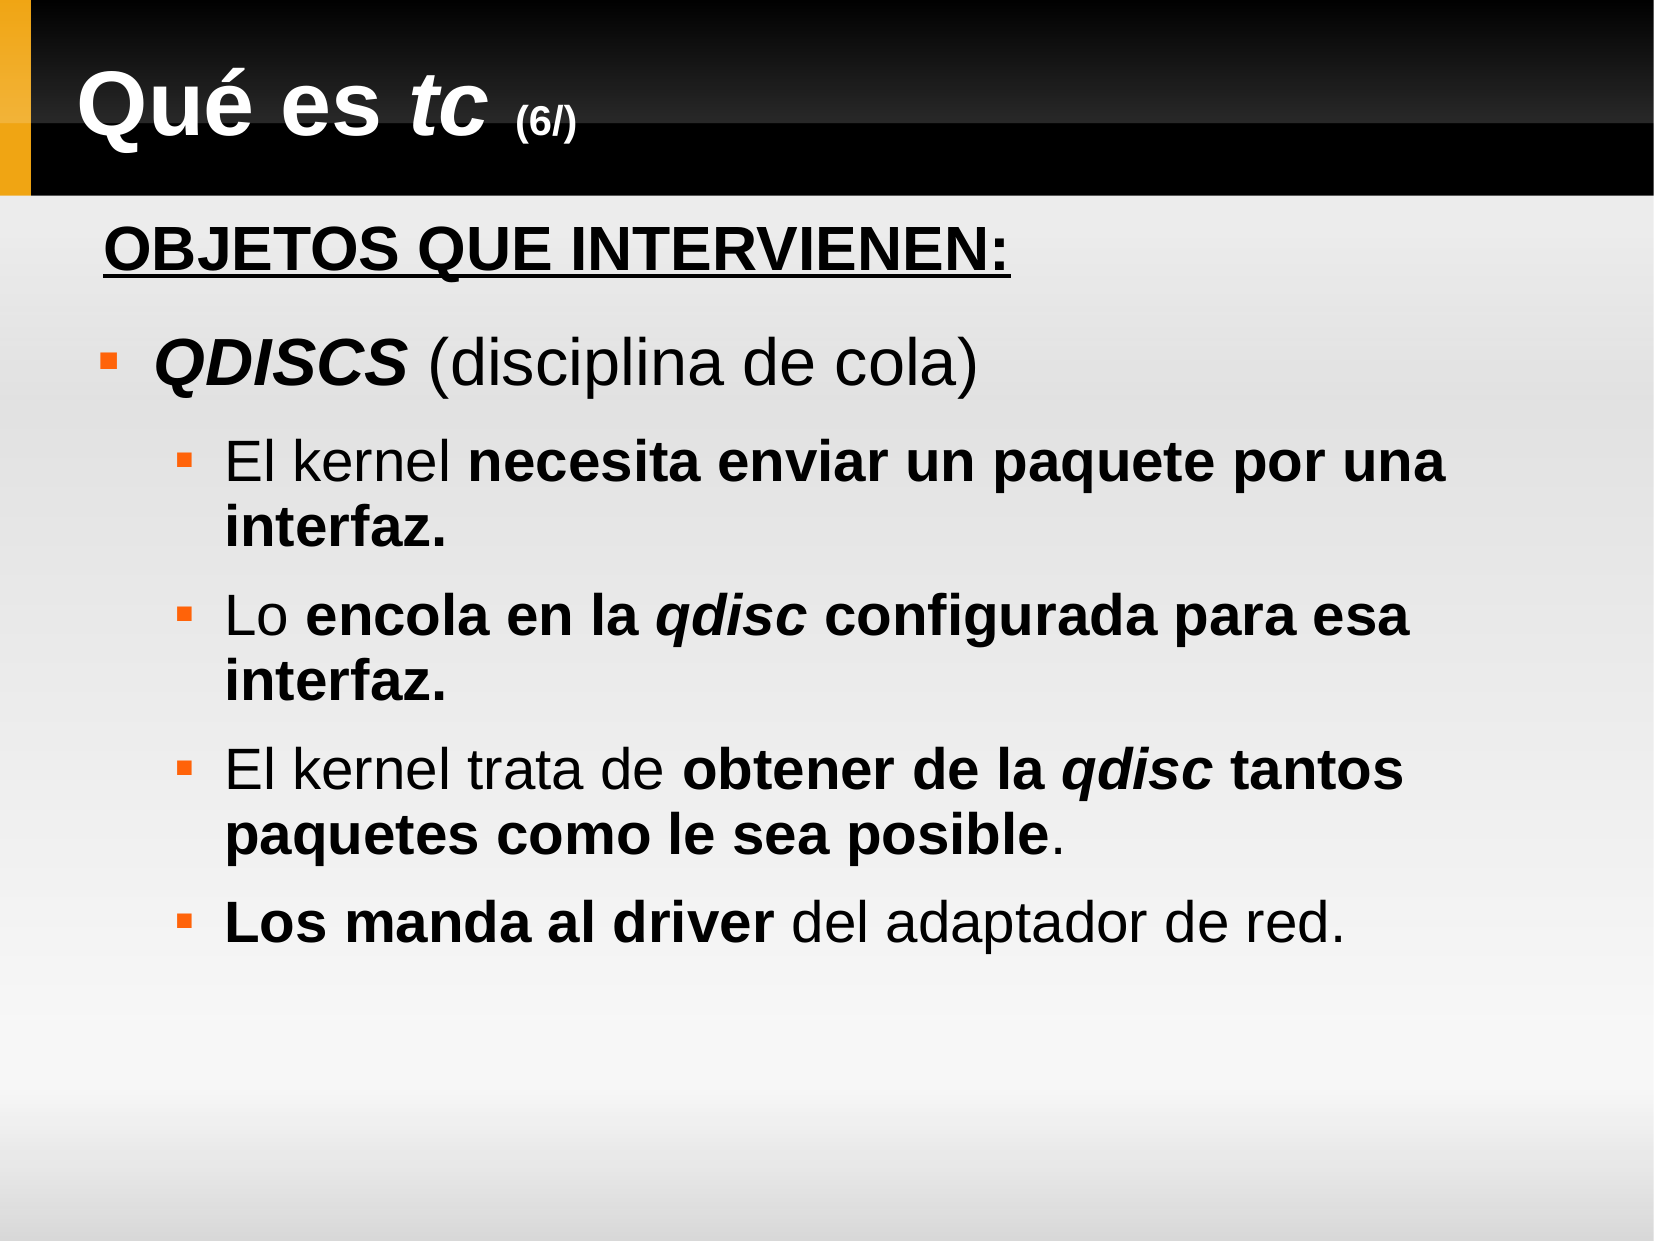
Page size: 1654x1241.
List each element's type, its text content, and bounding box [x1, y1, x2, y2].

list QDISCS (disciplina de cola) El kernel necesita enviar un paquete por una interfaz. Lo encola en la qdisc configurada para esa interfaz. El kernel trata de obtener de la qdisc tantos paquetes como le sea posible. Los manda al driver del adaptador de red. [82, 324, 1571, 1094]
picture [0, 0, 1654, 1241]
title Qué es tc (6/) [76, 7, 1565, 200]
text_box OBJETOS QUE INTERVIENEN: [88, 206, 1654, 292]
